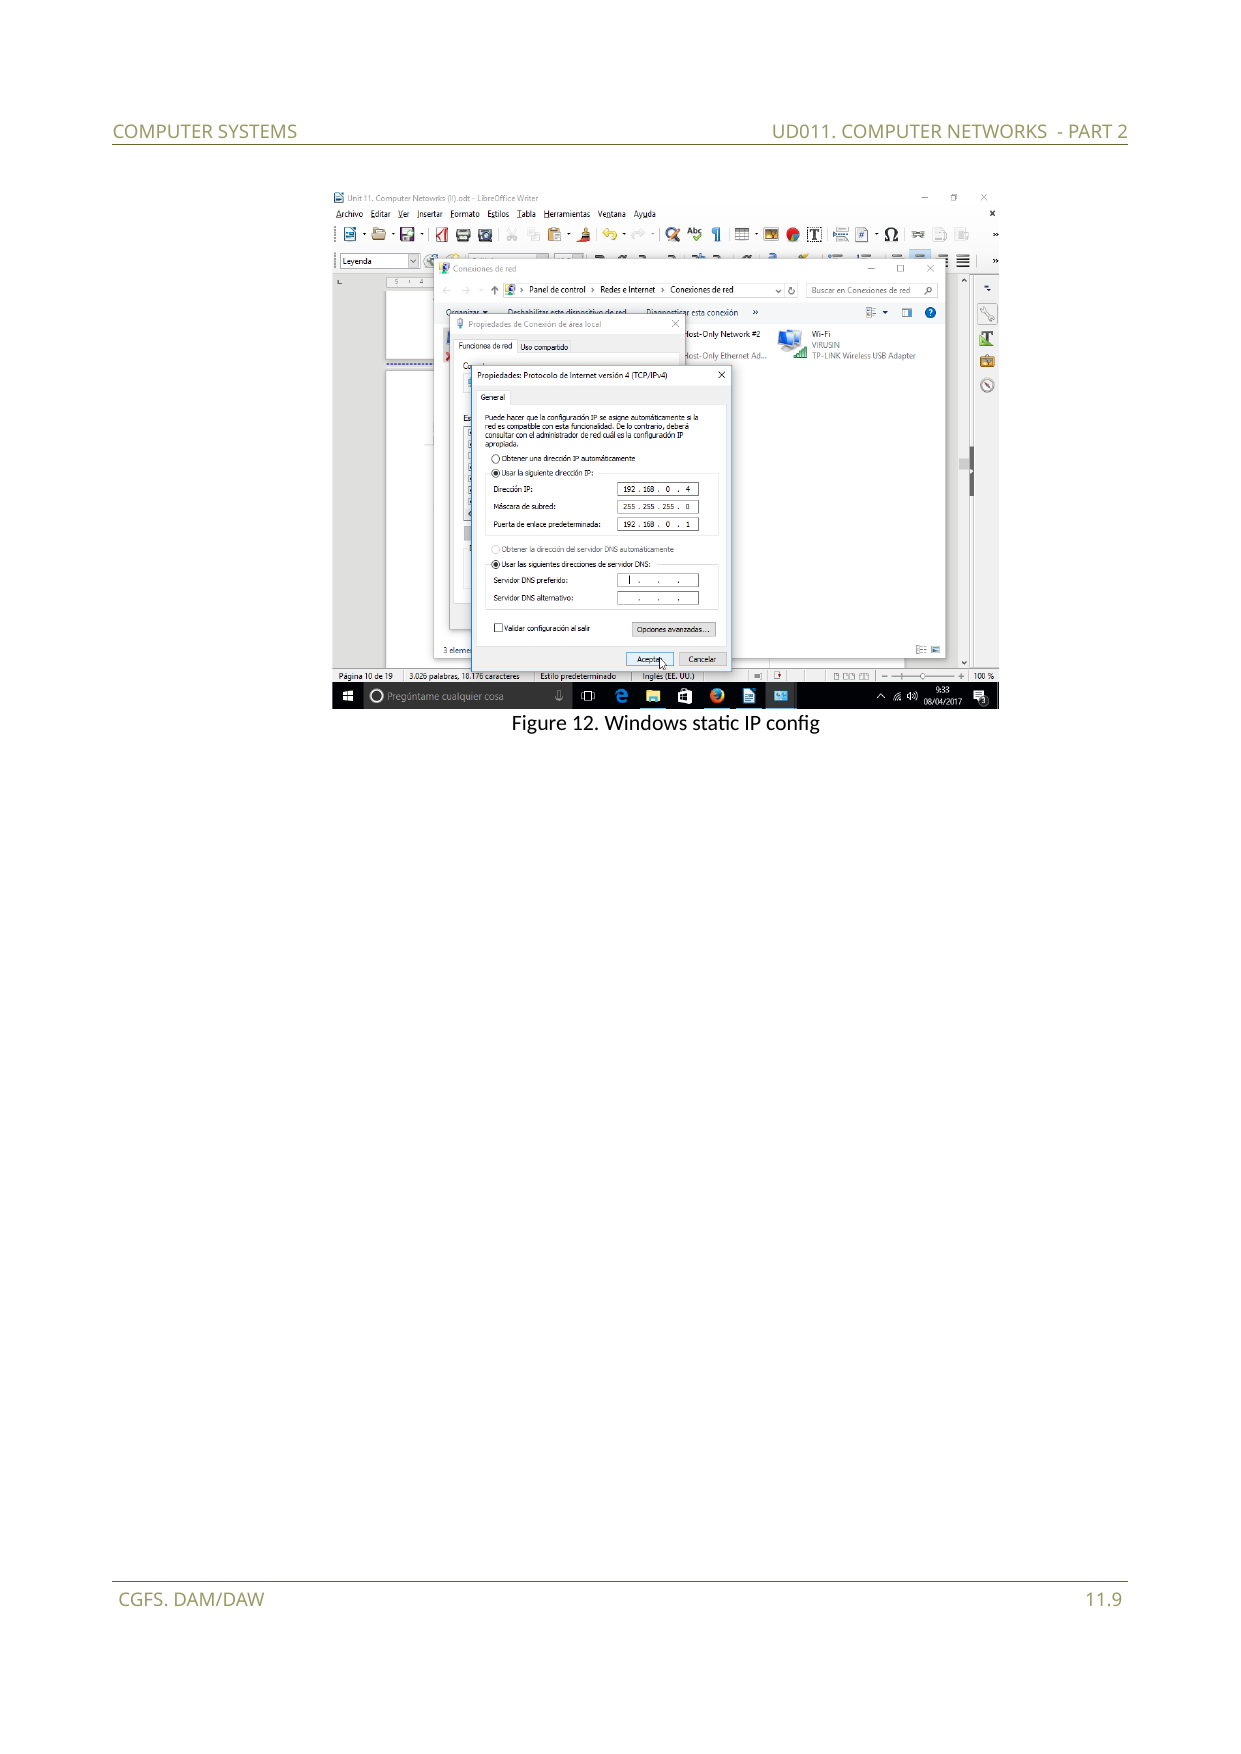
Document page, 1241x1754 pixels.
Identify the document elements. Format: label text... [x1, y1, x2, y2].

text Figure 12. Windows static IP config [321, 709, 1011, 736]
picture [332, 190, 999, 709]
